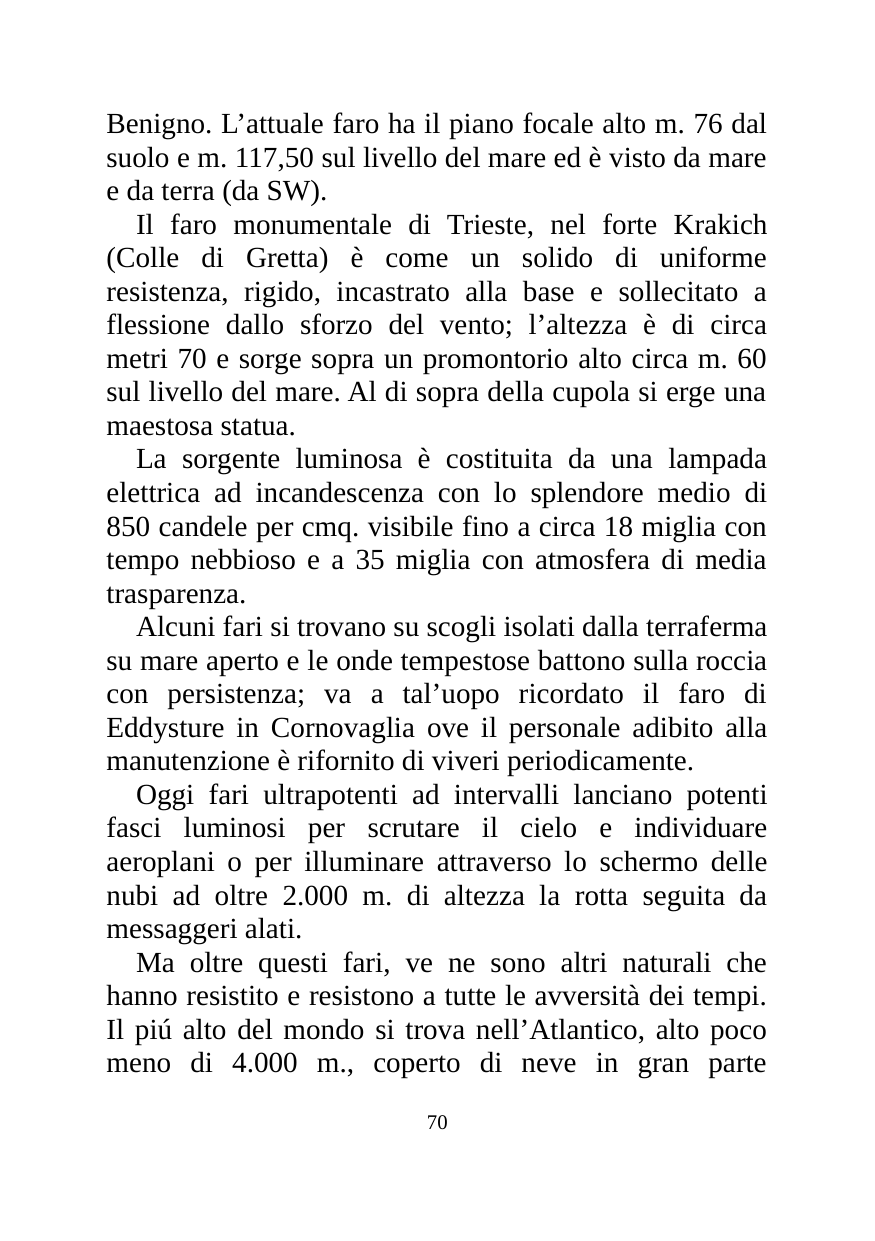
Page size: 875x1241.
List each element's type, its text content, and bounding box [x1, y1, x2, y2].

text La sorgente luminosa è costituita da una lampada elettrica ad incandescenza con lo splendore medio di 850 candele per cmq. visibile fino a circa 18 miglia con tempo nebbioso e a 35 miglia con atmosfera di media trasparenza. [106, 442, 768, 609]
text Oggi fari ultrapotenti ad intervalli lanciano potenti fasci luminosi per scrutare il cielo e individuare aeroplani o per illuminare attraverso lo schermo delle nubi ad oltre 2.000 m. di altezza la rotta seguita da messaggeri alati. [106, 777, 768, 945]
text Ma oltre questi fari, ve ne sono altri naturali che hanno resistito e resistono a tutte le avversità dei tempi. Il piú alto del mondo si trova nell’Atlantico, alto poco meno di 4.000 m., coperto di neve in gran parte [106, 945, 768, 1079]
text Alcuni fari si trovano su scogli isolati dalla terraferma su mare aperto e le onde tempestose battono sulla roccia con persistenza; va a tal’uopo ricordato il faro di Eddysture in Cornovaglia ove il personale adibito alla manutenzione è rifornito di viveri periodicamente. [106, 609, 768, 777]
text Benigno. L’attuale faro ha il piano focale alto m. 76 dal suolo e m. 117,50 sul livello del mare ed è visto da mare e da terra (da SW). [106, 106, 768, 207]
text Il faro monumentale di Trieste, nel forte Krakich (Colle di Gretta) è come un solido di uniforme resistenza, rigido, incastrato alla base e sollecitato a flessione dallo sforzo del vento; l’altezza è di circa metri 70 e sorge sopra un promontorio alto circa m. 60 sul livello del mare. Al di sopra della cupola si erge una maestosa statua. [106, 207, 768, 442]
